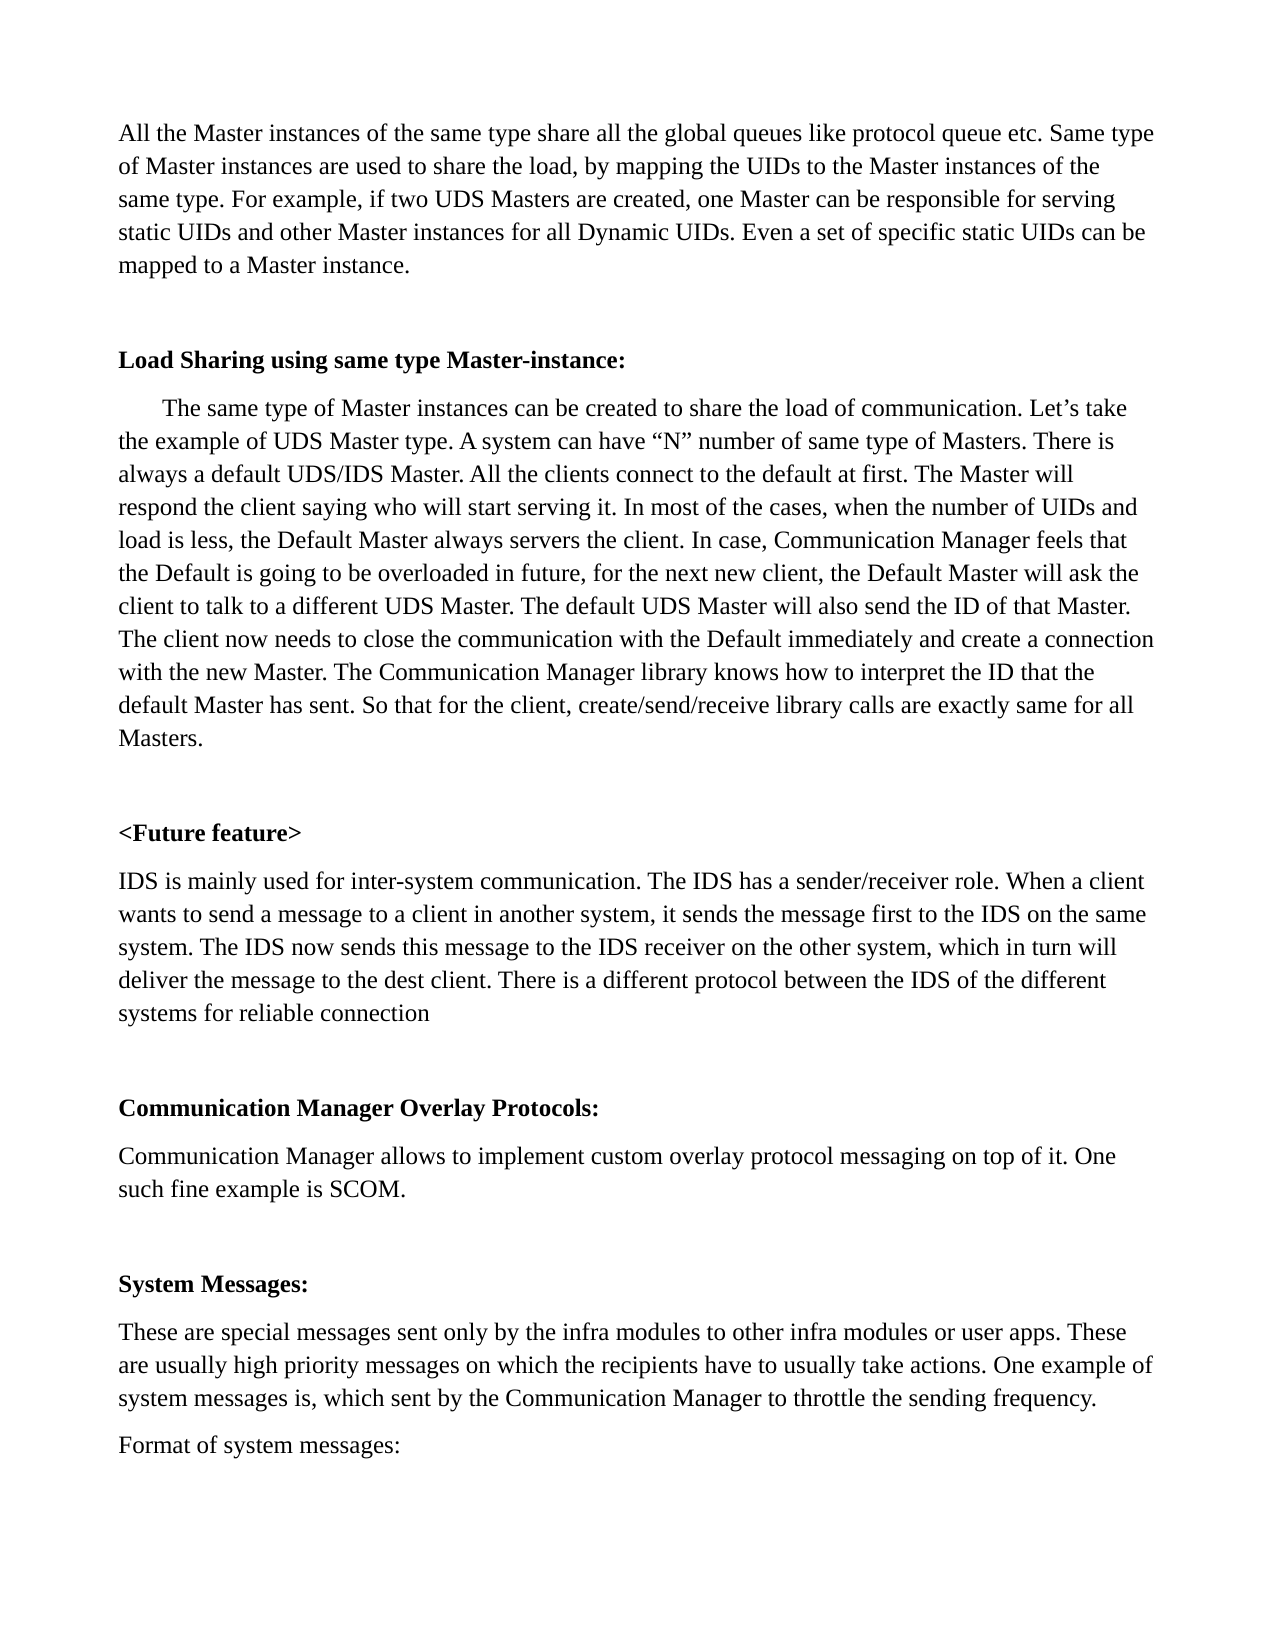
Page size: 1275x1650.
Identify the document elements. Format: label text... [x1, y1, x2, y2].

text Format of system messages: [118, 1430, 1157, 1459]
text These are special messages sent only by the infra modules to other infra modules or user apps. These are usually high priority messages on which the recipients have to usually take actions. One example of system messages is, which sent by the Communication Manager to throttle the sending frequency. [118, 1317, 1157, 1412]
text <Future feature> [118, 818, 1157, 847]
text IDS is mainly used for inter-system communication. The IDS has a sender/receiver role. When a client wants to send a message to a client in another system, it sends the message first to the IDS on the same system. The IDS now sends this message to the IDS receiver on the other system, which in turn will deliver the message to the dest client. There is a different protocol between the IDS of the different systems for reliable connection [118, 866, 1157, 1027]
text The same type of Master instances can be created to share the load of communication. Let’s take the example of UDS Master type. A system can have “N” number of same type of Masters. There is always a default UDS/IDS Master. All the clients connect to the default at first. The Master will respond the client saying who will start serving it. In most of the cases, when the number of UIDs and load is less, the Default Master always servers the client. In case, Communication Manager feels that the Default is going to be overloaded in future, for the next new client, the Default Master will ask the client to talk to a different UDS Master. The default UDS Master will also send the ID of that Master. The client now needs to close the communication with the Default immediately and create a connection with the new Master. The Communication Manager library knows how to interpret the ID that the default Master has sent. So that for the client, create/send/receive library calls are exactly same for all Masters. [118, 393, 1157, 752]
text Load Sharing using same type Master-instance: [118, 345, 1157, 374]
text System Messages: [118, 1269, 1157, 1298]
text All the Master instances of the same type share all the global queues like protocol queue etc. Same type of Master instances are used to share the load, by mapping the UIDs to the Master instances of the same type. For example, if two UDS Masters are created, one Master can be responsible for serving static UIDs and other Master instances for all Dynamic UIDs. Even a set of specific static UIDs can be mapped to a Master instance. [118, 118, 1157, 279]
text Communication Manager Overlay Protocols: [118, 1093, 1157, 1122]
text Communication Manager allows to implement custom overlay protocol messaging on top of it. One such fine example is SCOM. [118, 1141, 1157, 1203]
